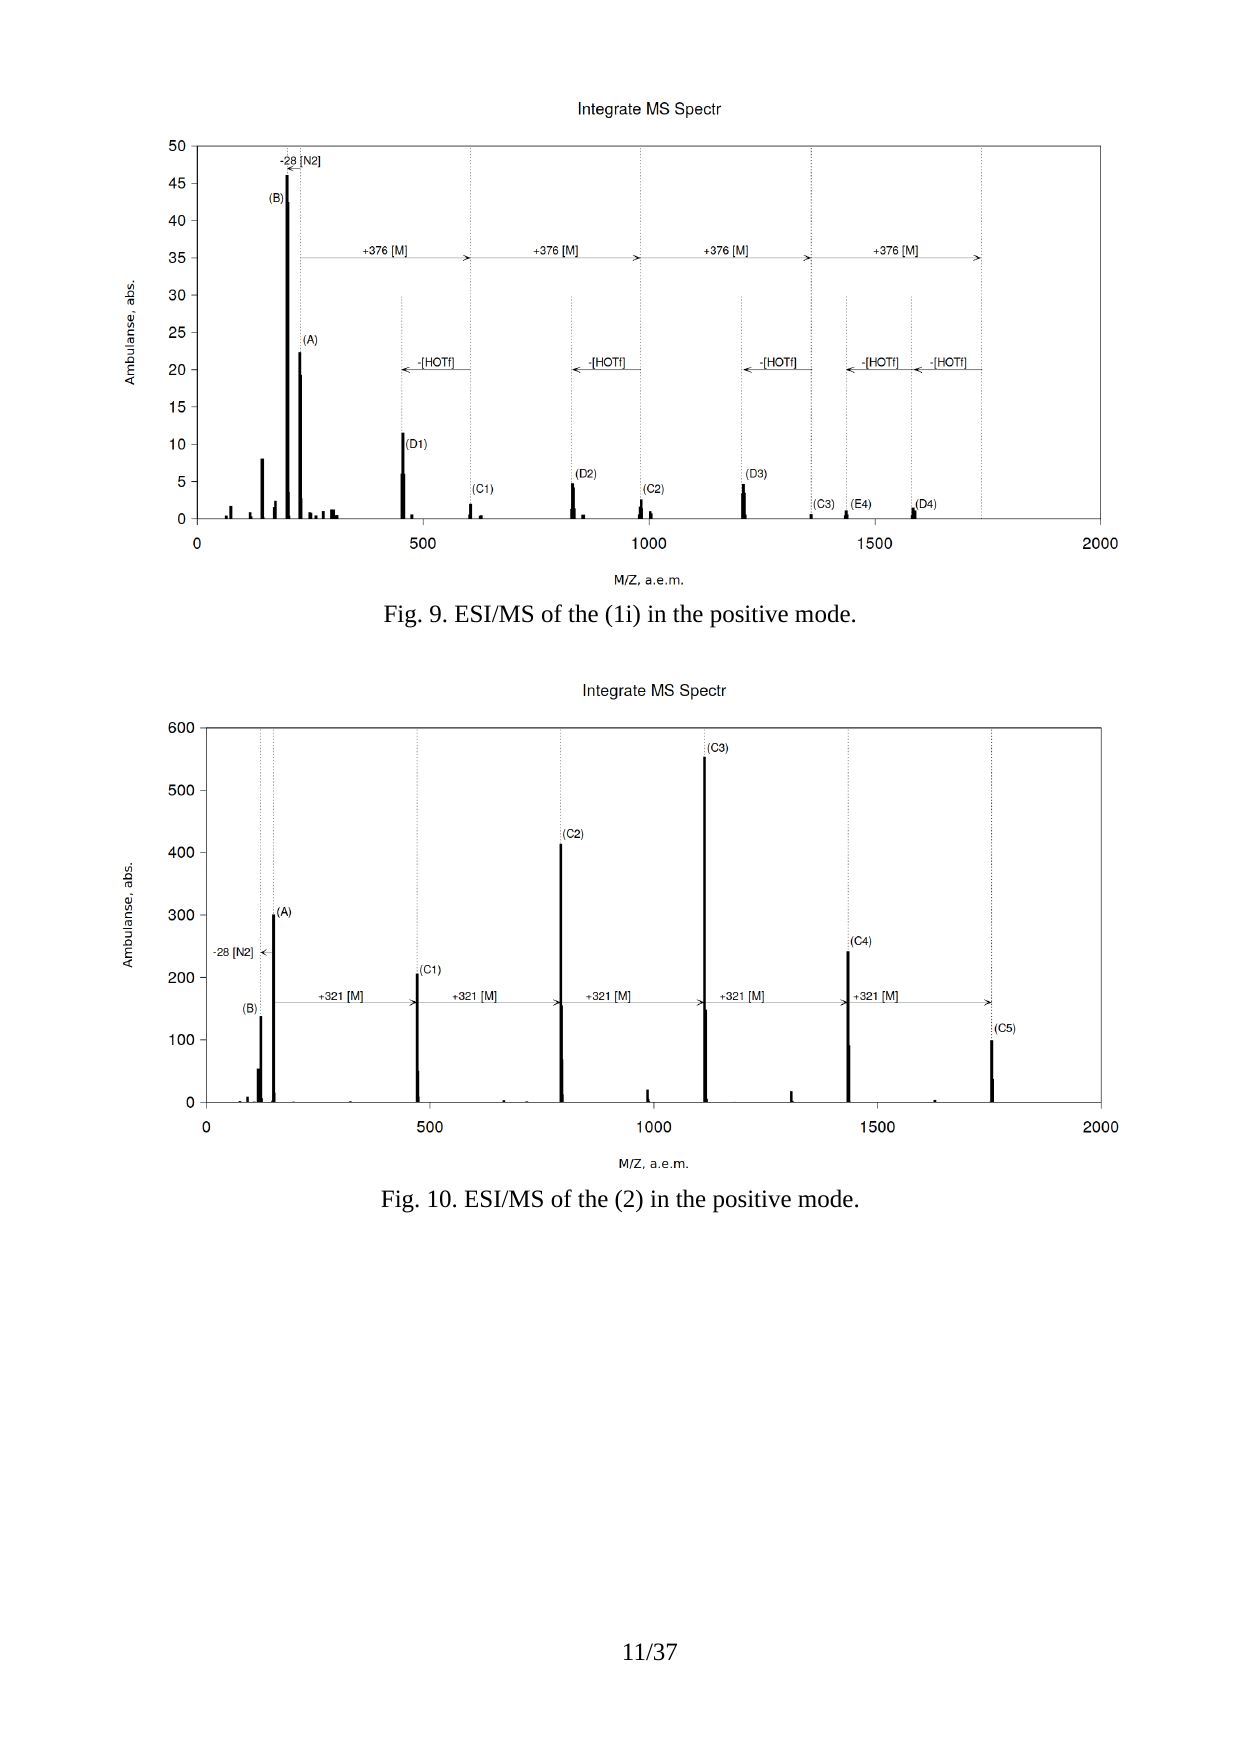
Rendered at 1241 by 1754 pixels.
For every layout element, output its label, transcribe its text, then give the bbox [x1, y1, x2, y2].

picture [118, 673, 1123, 1176]
text Fig. 10. ESI/MS of the (2) in the positive mode. [118, 1184, 1122, 1213]
picture [118, 88, 1123, 591]
text Fig. 9. ESI/MS of the (1i) in the positive mode. [118, 599, 1122, 628]
